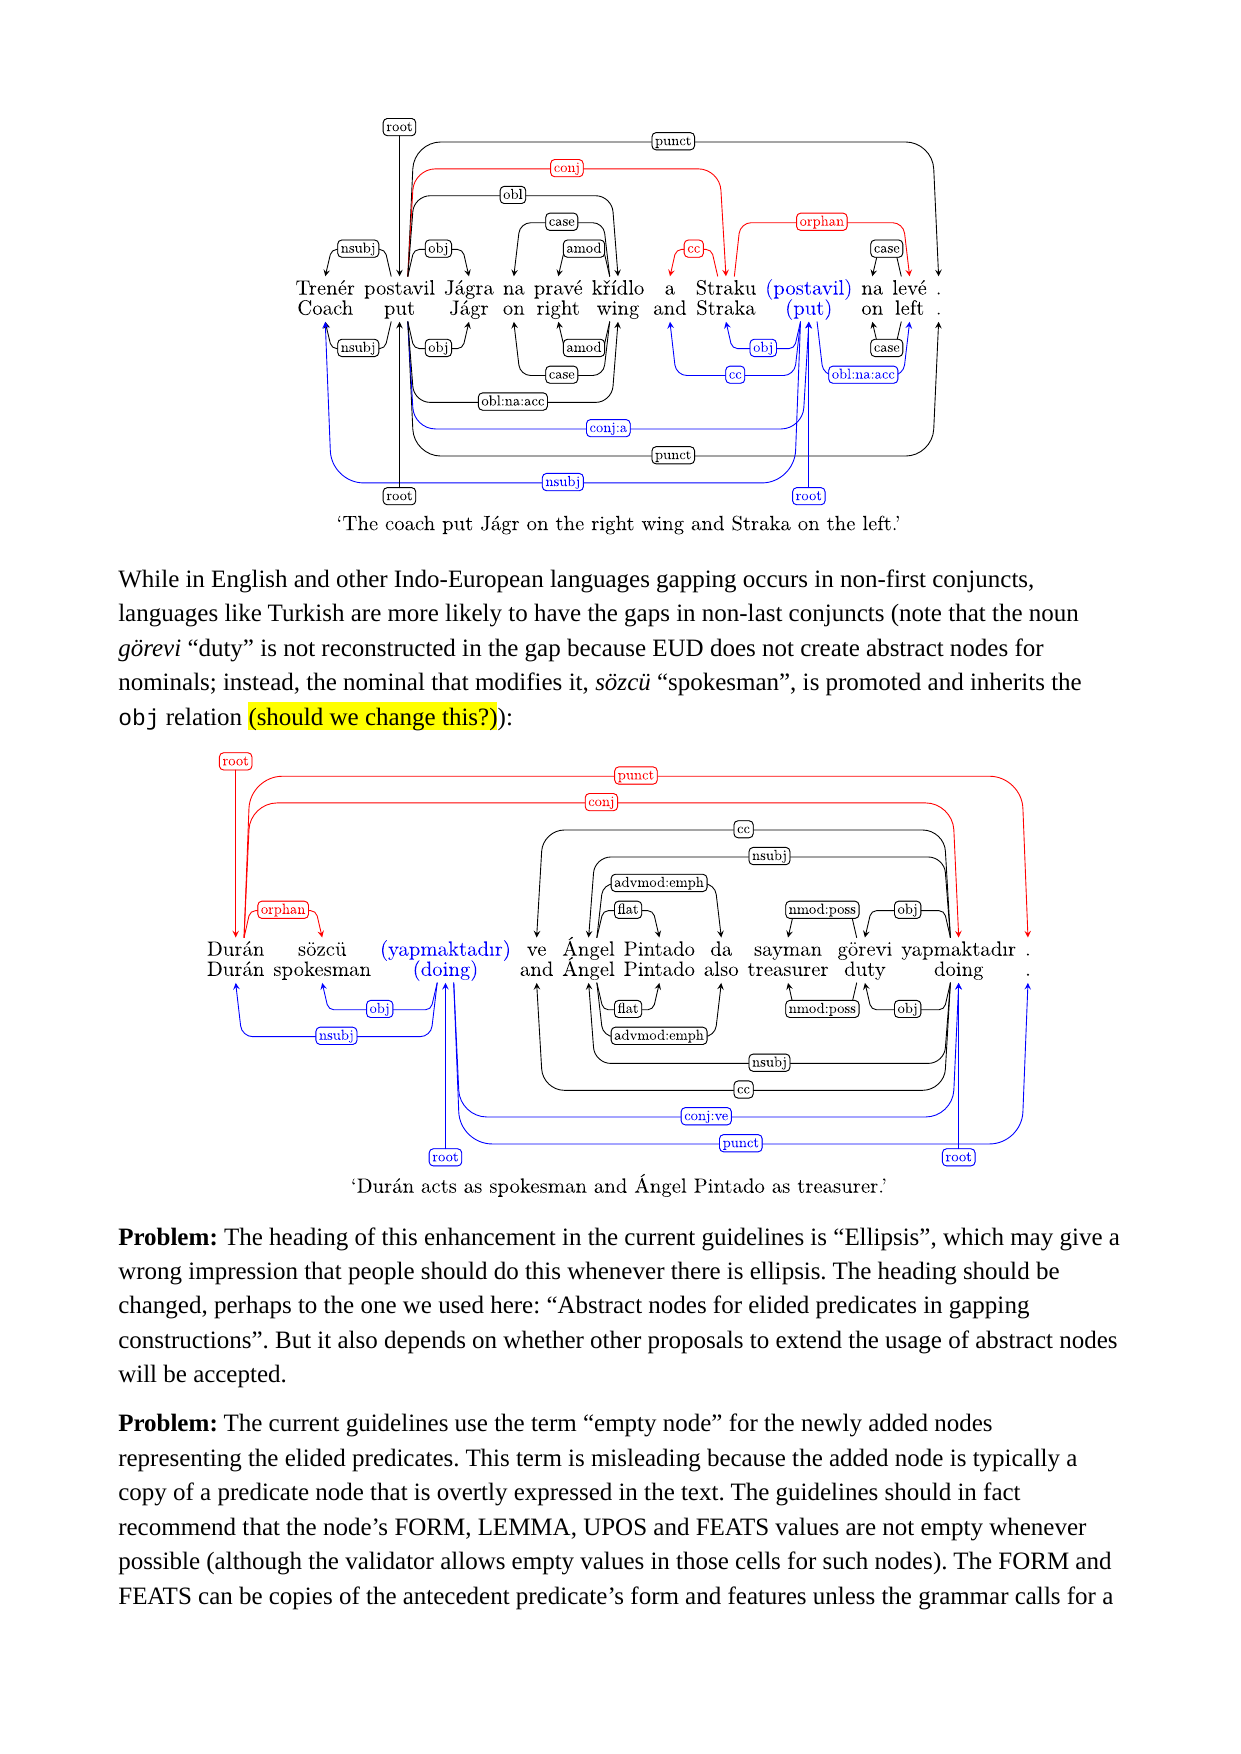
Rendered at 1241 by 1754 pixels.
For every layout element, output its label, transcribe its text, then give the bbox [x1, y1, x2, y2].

text While in English and other Indo-European languages gapping occurs in non-first conjuncts, languages like Turkish are more likely to have the gaps in non-last conjuncts (note that the noun görevi “duty” is not reconstructed in the gap because EUD does not create abstract nodes for nominals; instead, the nominal that modifies it, sözcü “spokesman”, is promoted and inherits the obj relation (should we change this?)): [118, 564, 1122, 732]
text Problem: The current guidelines use the term “empty node” for the newly added nodes representing the elided predicates. This term is misleading because the added node is typically a copy of a predicate node that is overtly expressed in the text. The guidelines should in fact recommend that the node’s FORM, LEMMA, UPOS and FEATS values are not empty whenever possible (although the validator allows empty values in those cells for such nodes). The FORM and FEATS can be copies of the antecedent predicate’s form and features unless the grammar calls for a [118, 1408, 1122, 1610]
text Problem: The heading of this enhancement in the current guidelines is “Ellipsis”, which may give a wrong impression that people should do this whenever there is ellipsis. The heading should be changed, perhaps to the one we used here: “Abstract nodes for elided predicates in gapping constructions”. But it also depends on whether other proposals to extend the usage of abstract nodes will be accepted. [118, 1222, 1122, 1388]
